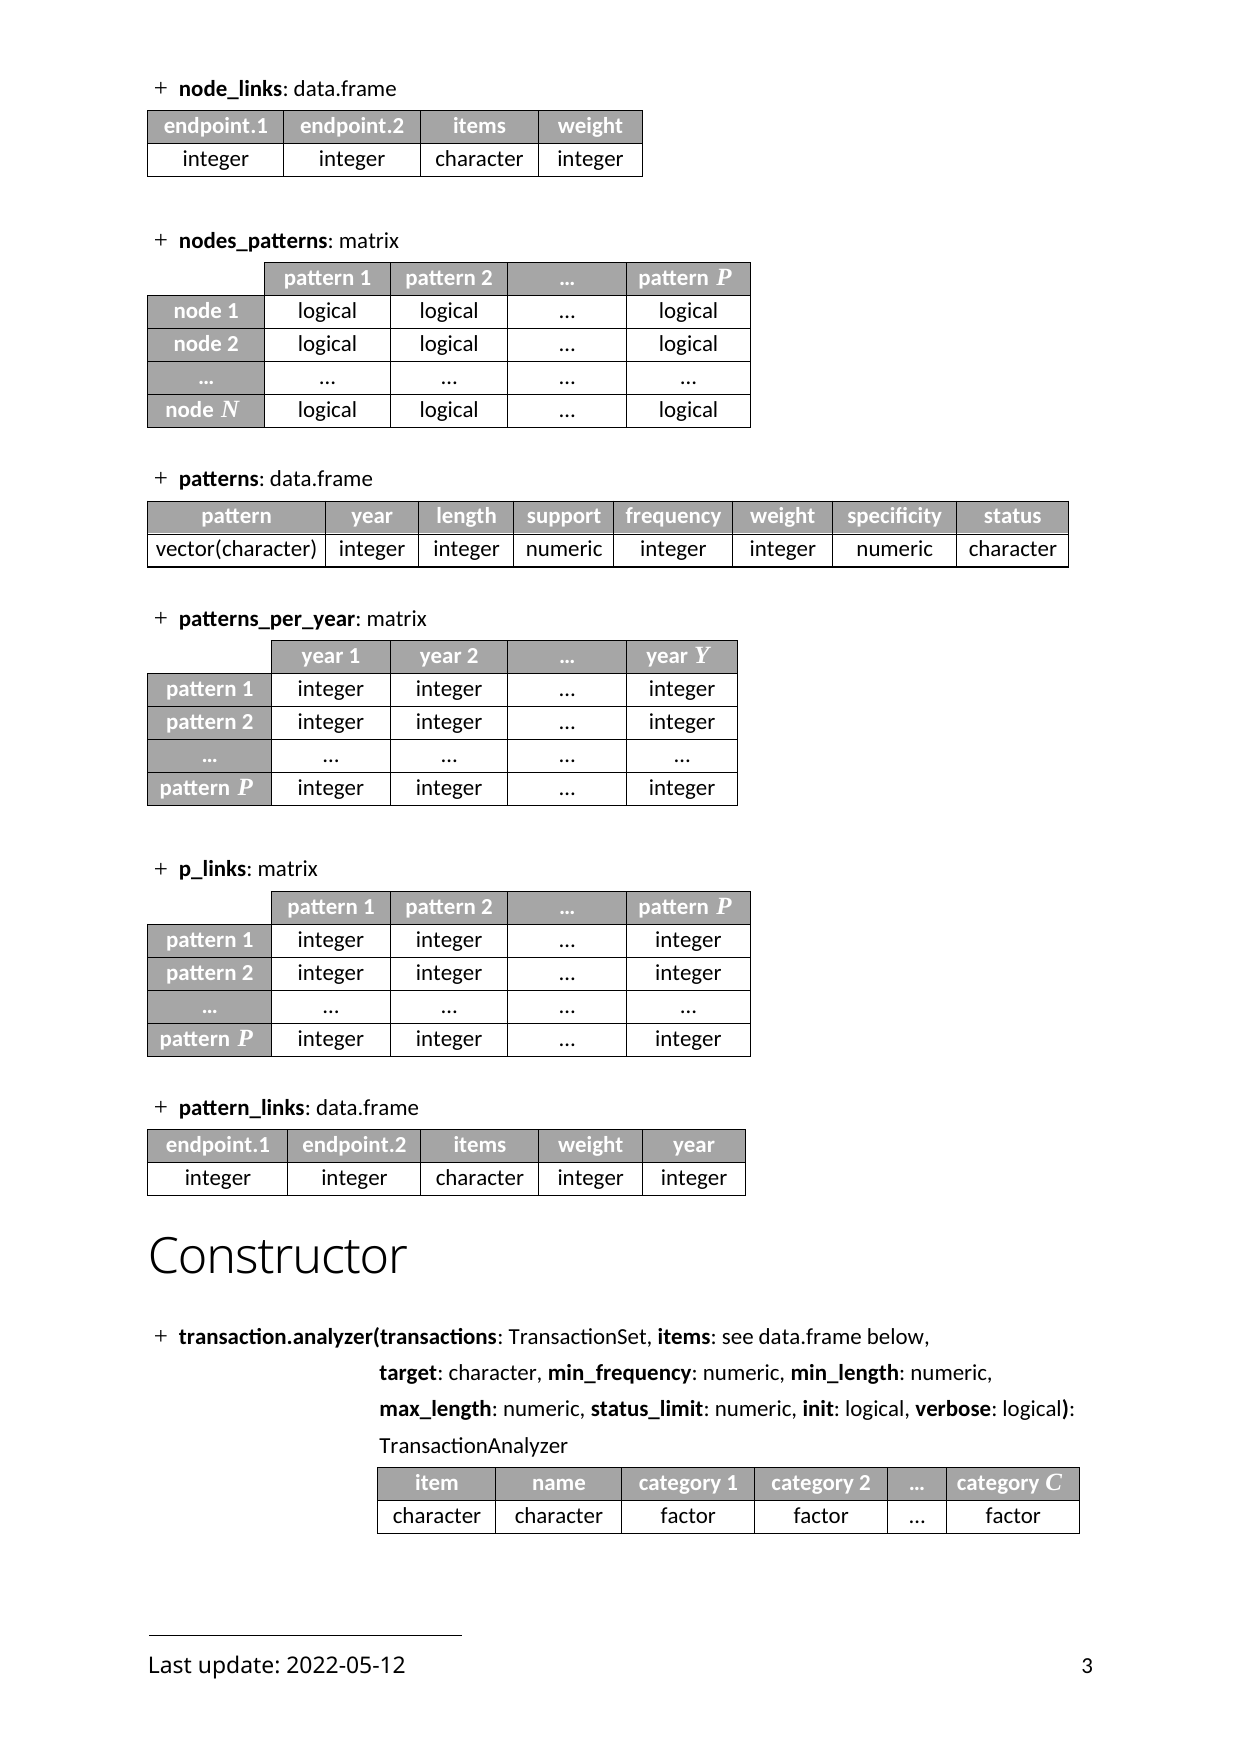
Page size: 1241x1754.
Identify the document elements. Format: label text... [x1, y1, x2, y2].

table_cell … [508, 740, 626, 772]
table_cell integer [272, 707, 390, 739]
table_cell logical [391, 296, 507, 328]
table_header items [421, 1130, 538, 1162]
table_header [148, 891, 271, 924]
table_header year [627, 641, 737, 673]
table_header … [508, 892, 626, 924]
table_cell integer [391, 674, 507, 706]
table_cell … [627, 991, 750, 1023]
text max_length: numeric, status_limit: numeric, init: logical, verbose: logical): [295, 1394, 1093, 1422]
table_header year [326, 502, 418, 533]
text node_links: data.frame [148, 74, 1093, 102]
table_header specificity [833, 502, 956, 533]
table_cell integer [391, 773, 507, 805]
table_cell integer [419, 535, 513, 566]
table_cell integer [627, 1024, 750, 1056]
text patterns_per_year: matrix [148, 604, 1093, 632]
table_cell integer [272, 925, 390, 957]
text p_links: matrix [148, 854, 1093, 883]
table_cell integer [284, 144, 420, 176]
table_cell integer [391, 925, 507, 957]
table_header category [947, 1468, 1079, 1500]
table_header pattern 1 [272, 892, 390, 924]
table_header weight [539, 1130, 642, 1162]
table_cell logical [391, 395, 507, 427]
table_cell vector(character) [148, 535, 325, 566]
table_header weight [539, 111, 642, 143]
table_cell … [148, 362, 264, 394]
table_header frequency [614, 502, 732, 533]
table_cell integer [326, 535, 418, 566]
table_cell … [508, 925, 626, 957]
table_cell pattern 1 [148, 925, 271, 957]
text transaction.analyzer(transactions: TransactionSet, items: see data.frame below, [148, 1322, 1093, 1350]
table_cell … [391, 740, 507, 772]
table_cell pattern 2 [148, 707, 271, 739]
table_cell integer [272, 773, 390, 805]
table_header … [508, 263, 626, 295]
table_cell … [508, 1024, 626, 1056]
text TransactionAnalyzer [295, 1431, 1093, 1459]
table_header year [643, 1130, 745, 1162]
table_cell … [508, 707, 626, 739]
table_cell … [508, 773, 626, 805]
table_cell integer [148, 1163, 287, 1195]
table_cell … [272, 991, 390, 1023]
table_header pattern 2 [391, 263, 507, 295]
table_cell integer [272, 958, 390, 990]
table_cell integer [643, 1163, 745, 1195]
table_cell … [627, 740, 737, 772]
table_header item [378, 1468, 495, 1500]
text patterns: data.frame [148, 464, 1093, 492]
table_cell … [148, 740, 271, 772]
table_cell … [508, 958, 626, 990]
table_cell integer [391, 1024, 507, 1056]
table_cell … [391, 991, 507, 1023]
table_header pattern [627, 892, 750, 924]
table_cell … [627, 362, 750, 394]
table_cell node [148, 395, 264, 427]
table_cell character [421, 144, 538, 176]
table_cell factor [755, 1501, 887, 1533]
table_cell node 1 [148, 296, 264, 328]
table_cell integer [627, 925, 750, 957]
text target: character, min_frequency: numeric, min_length: numeric, [295, 1358, 1093, 1386]
table_header name [496, 1468, 621, 1500]
table_cell character [496, 1501, 621, 1533]
table_cell … [508, 674, 626, 706]
table_header length [419, 502, 513, 533]
subtitle Constructor [148, 1220, 1093, 1288]
table_cell integer [272, 674, 390, 706]
table_cell factor [947, 1501, 1079, 1533]
table_cell integer [288, 1163, 420, 1195]
table_cell integer [627, 674, 737, 706]
table_cell … [508, 362, 626, 394]
table_header category 2 [755, 1468, 887, 1500]
table_cell character [421, 1163, 538, 1195]
table_cell integer [627, 707, 737, 739]
table_cell integer [391, 707, 507, 739]
table_cell … [391, 362, 507, 394]
text pattern_links: data.frame [148, 1093, 1093, 1121]
table_cell integer [627, 958, 750, 990]
table_header items [421, 111, 538, 143]
table_header endpoint.2 [284, 111, 420, 143]
table_header endpoint.1 [148, 111, 283, 143]
table_cell logical [627, 329, 750, 361]
table_cell character [957, 535, 1068, 566]
table_header endpoint.1 [148, 1130, 287, 1162]
table_cell logical [627, 395, 750, 427]
table_header … [888, 1468, 946, 1500]
table_header category 1 [622, 1468, 754, 1500]
table_cell logical [265, 329, 390, 361]
table_cell … [508, 296, 626, 328]
table_cell factor [622, 1501, 754, 1533]
table_cell logical [391, 329, 507, 361]
table_header [148, 640, 271, 673]
table_cell pattern [148, 1024, 271, 1056]
table_cell pattern [148, 773, 271, 805]
table_header pattern [627, 263, 750, 295]
table_cell integer [148, 144, 283, 176]
table_cell … [272, 740, 390, 772]
table_header status [957, 502, 1068, 533]
table_cell pattern 2 [148, 958, 271, 990]
table_header year 2 [391, 641, 507, 673]
table_cell … [265, 362, 390, 394]
table_header support [514, 502, 613, 533]
table_header year 1 [272, 641, 390, 673]
table_header weight [733, 502, 832, 533]
table_cell integer [391, 958, 507, 990]
table_cell integer [614, 535, 732, 566]
table_header … [508, 641, 626, 673]
table_header endpoint.2 [288, 1130, 420, 1162]
table_cell character [378, 1501, 495, 1533]
table_header pattern 2 [391, 892, 507, 924]
table_cell … [508, 991, 626, 1023]
table_header pattern [148, 502, 325, 533]
text nodes_patterns: matrix [148, 226, 1093, 254]
table_cell numeric [833, 535, 956, 566]
table_cell integer [539, 1163, 642, 1195]
table_cell … [888, 1501, 946, 1533]
table_cell logical [627, 296, 750, 328]
table_cell … [508, 329, 626, 361]
table_cell integer [627, 773, 737, 805]
table_cell logical [265, 296, 390, 328]
table_cell pattern 1 [148, 674, 271, 706]
table_cell … [508, 395, 626, 427]
table_cell … [148, 991, 271, 1023]
table_header pattern 1 [265, 263, 390, 295]
table_cell integer [272, 1024, 390, 1056]
table_cell node 2 [148, 329, 264, 361]
table_cell integer [733, 535, 832, 566]
table_cell integer [539, 144, 642, 176]
table_cell numeric [514, 535, 613, 566]
table_cell logical [265, 395, 390, 427]
table_header [148, 262, 264, 295]
